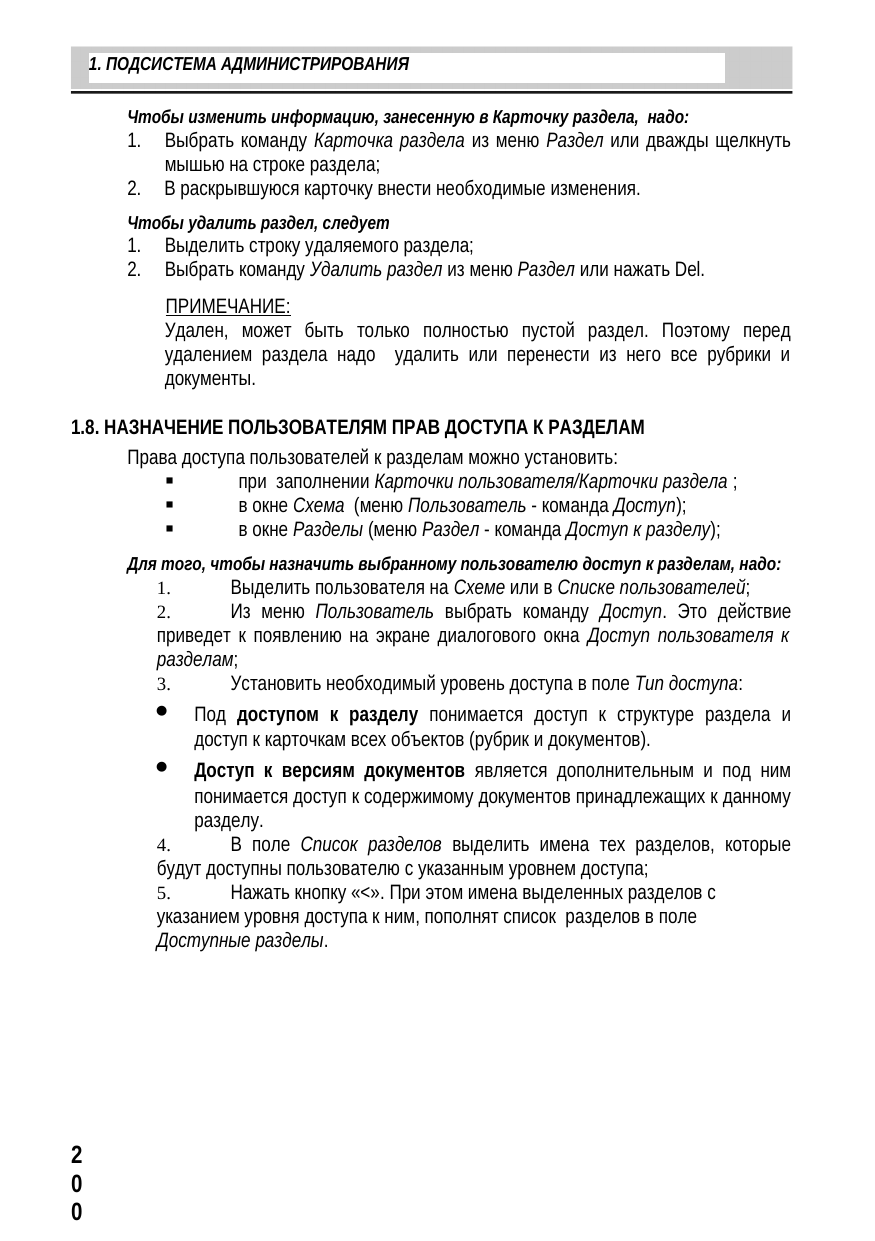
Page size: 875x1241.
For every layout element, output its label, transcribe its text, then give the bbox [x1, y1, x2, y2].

list Выделить пользователя на Схеме или в Списке пользователей; [157, 575, 791, 599]
list Под доступом к разделу понимается доступ к структуре раздела и доступ к карточкам всех объектов (рубрик и документов). [157, 701, 791, 751]
list Установить необходимый уровень доступа в поле Тип доступа: [157, 671, 791, 694]
list Доступ к версиям документов является дополнительным и под ним понимается доступ к содержимому документов принадлежащих к данному разделу. [157, 758, 791, 832]
list Выбрать команду Удалить раздел из меню Раздел или нажать Del. [127, 257, 791, 281]
list Из меню Пользователь выбрать команду Доступ. Это действие приведет к появлению на экране диалогового окна Доступ пользователя к разделам; [157, 599, 791, 671]
list В поле Список разделов выделить имена тех разделов, которые будут доступны пользователю с указанным уровнем доступа; [157, 832, 791, 880]
list в окне Схема (меню Пользователь - команда Доступ); [164, 493, 791, 517]
text Чтобы изменить информацию, занесенную в Карточку раздела, надо: [127, 106, 791, 127]
text Чтобы удалить раздел, следует [127, 212, 791, 233]
text Права доступа пользователей к разделам можно установить: [127, 445, 791, 469]
text Для того, чтобы назначить выбранному пользователю доступ к разделам, надо: [127, 553, 791, 575]
list Выбрать команду Карточка раздела из меню Раздел или дважды щелкнуть мышью на строке раздела; [127, 127, 791, 175]
text Удален, может быть только полностью пустой раздел. Поэтому перед удалением раздела надо удалить или перенести из него все рубрики и документы. [164, 318, 791, 390]
subtitle 1.8. Назначение пользователям прав доступа к разделам [71, 415, 791, 439]
text Примечание: [165, 294, 791, 318]
list в окне Разделы (меню Раздел - команда Доступ к разделу); [164, 517, 791, 541]
list В раскрывшуюся карточку внести необходимые изменения. [127, 175, 791, 199]
list при заполнении Карточки пользователя/Карточки раздела ; [164, 469, 791, 493]
list Нажать кнопку «<». При этом имена выделенных разделов с указанием уровня доступа к ним, пополнят список разделов в поле Доступные разделы. [157, 880, 791, 952]
list Выделить строку удаляемого раздела; [127, 233, 791, 257]
